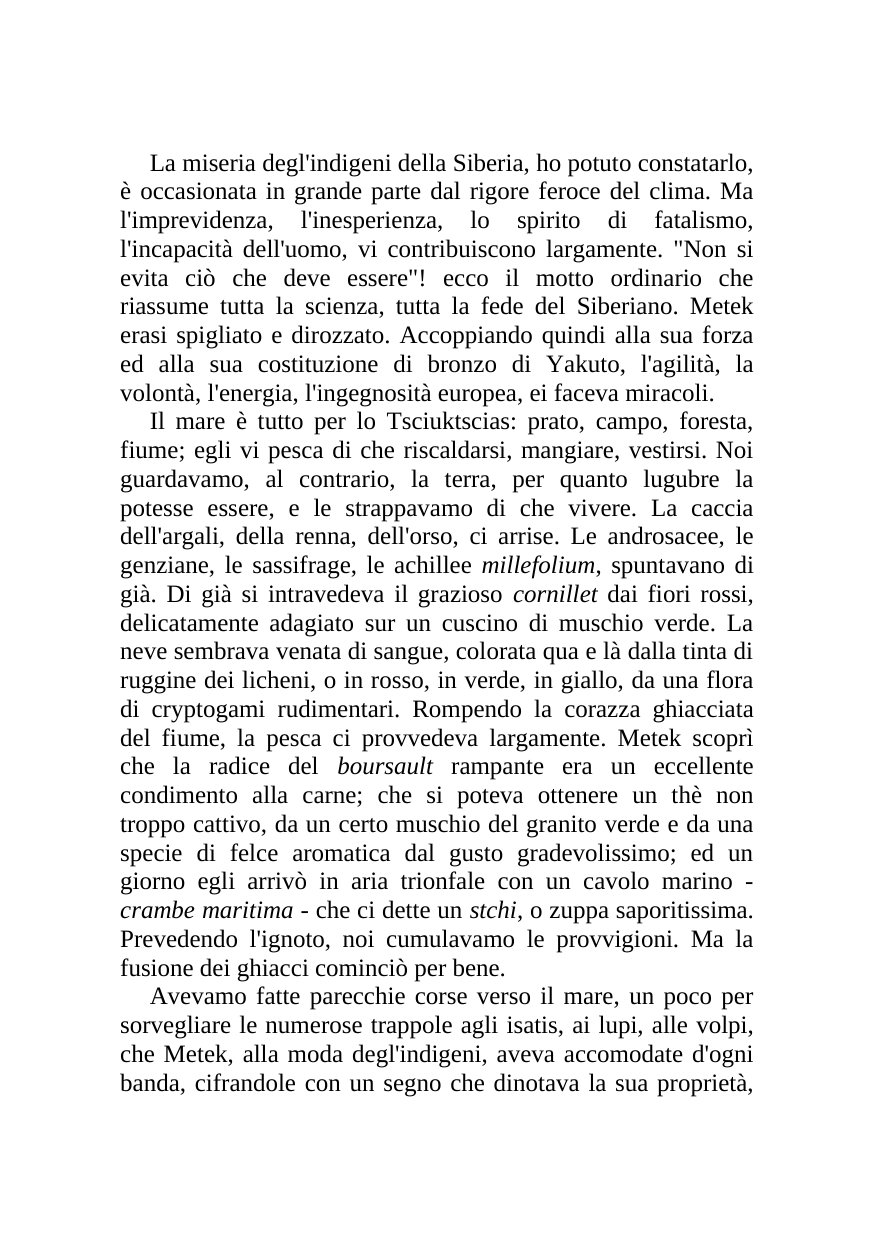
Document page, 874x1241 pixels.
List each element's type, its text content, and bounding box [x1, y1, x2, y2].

text Avevamo fatte parecchie corse verso il mare, un poco per sorvegliare le numerose trappole agli isatis, ai lupi, alle volpi, che Metek, alla moda degl'indigeni, aveva accomodate d'ogni banda, cifrandole con un segno che dinotava la sua proprietà, [120, 981, 754, 1096]
text La miseria degl'indigeni della Siberia, ho potuto constatarlo, è occasionata in grande parte dal rigore feroce del clima. Ma l'imprevidenza, l'inesperienza, lo spirito di fatalismo, l'incapacità dell'uomo, vi contribuiscono largamente. "Non si evita ciò che deve essere"! ecco il motto ordinario che riassume tutta la scienza, tutta la fede del Siberiano. Metek erasi spigliato e dirozzato. Accoppiando quindi alla sua forza ed alla sua costituzione di bronzo di Yakuto, l'agilità, la volontà, l'energia, l'ingegnosità europea, ei faceva miracoli. [120, 148, 754, 406]
text Il mare è tutto per lo Tsciuktscias: prato, campo, foresta, fiume; egli vi pesca di che riscaldarsi, mangiare, vestirsi. Noi guardavamo, al contrario, la terra, per quanto lugubre la potesse essere, e le strappavamo di che vivere. La caccia dell'argali, della renna, dell'orso, ci arrise. Le androsacee, le genziane, le sassifrage, le achillee millefolium, spuntavano di già. Di già si intravedeva il grazioso cornillet dai fiori rossi, delicatamente adagiato sur un cuscino di muschio verde. La neve sembrava venata di sangue, colorata qua e là dalla tinta di ruggine dei licheni, o in rosso, in verde, in giallo, da una flora di cryptogami rudimentari. Rompendo la corazza ghiacciata del fiume, la pesca ci provvedeva largamente. Metek scoprì che la radice del boursault rampante era un eccellente condimento alla carne; che si poteva ottenere un thè non troppo cattivo, da un certo muschio del granito verde e da una specie di felce aromatica dal gusto gradevolissimo; ed un giorno egli arrivò in aria trionfale con un cavolo marino - crambe maritima - che ci dette un stchi, o zuppa saporitissima. Prevedendo l'ignoto, noi cumulavamo le provvigioni. Ma la fusione dei ghiacci cominciò per bene. [120, 406, 754, 981]
